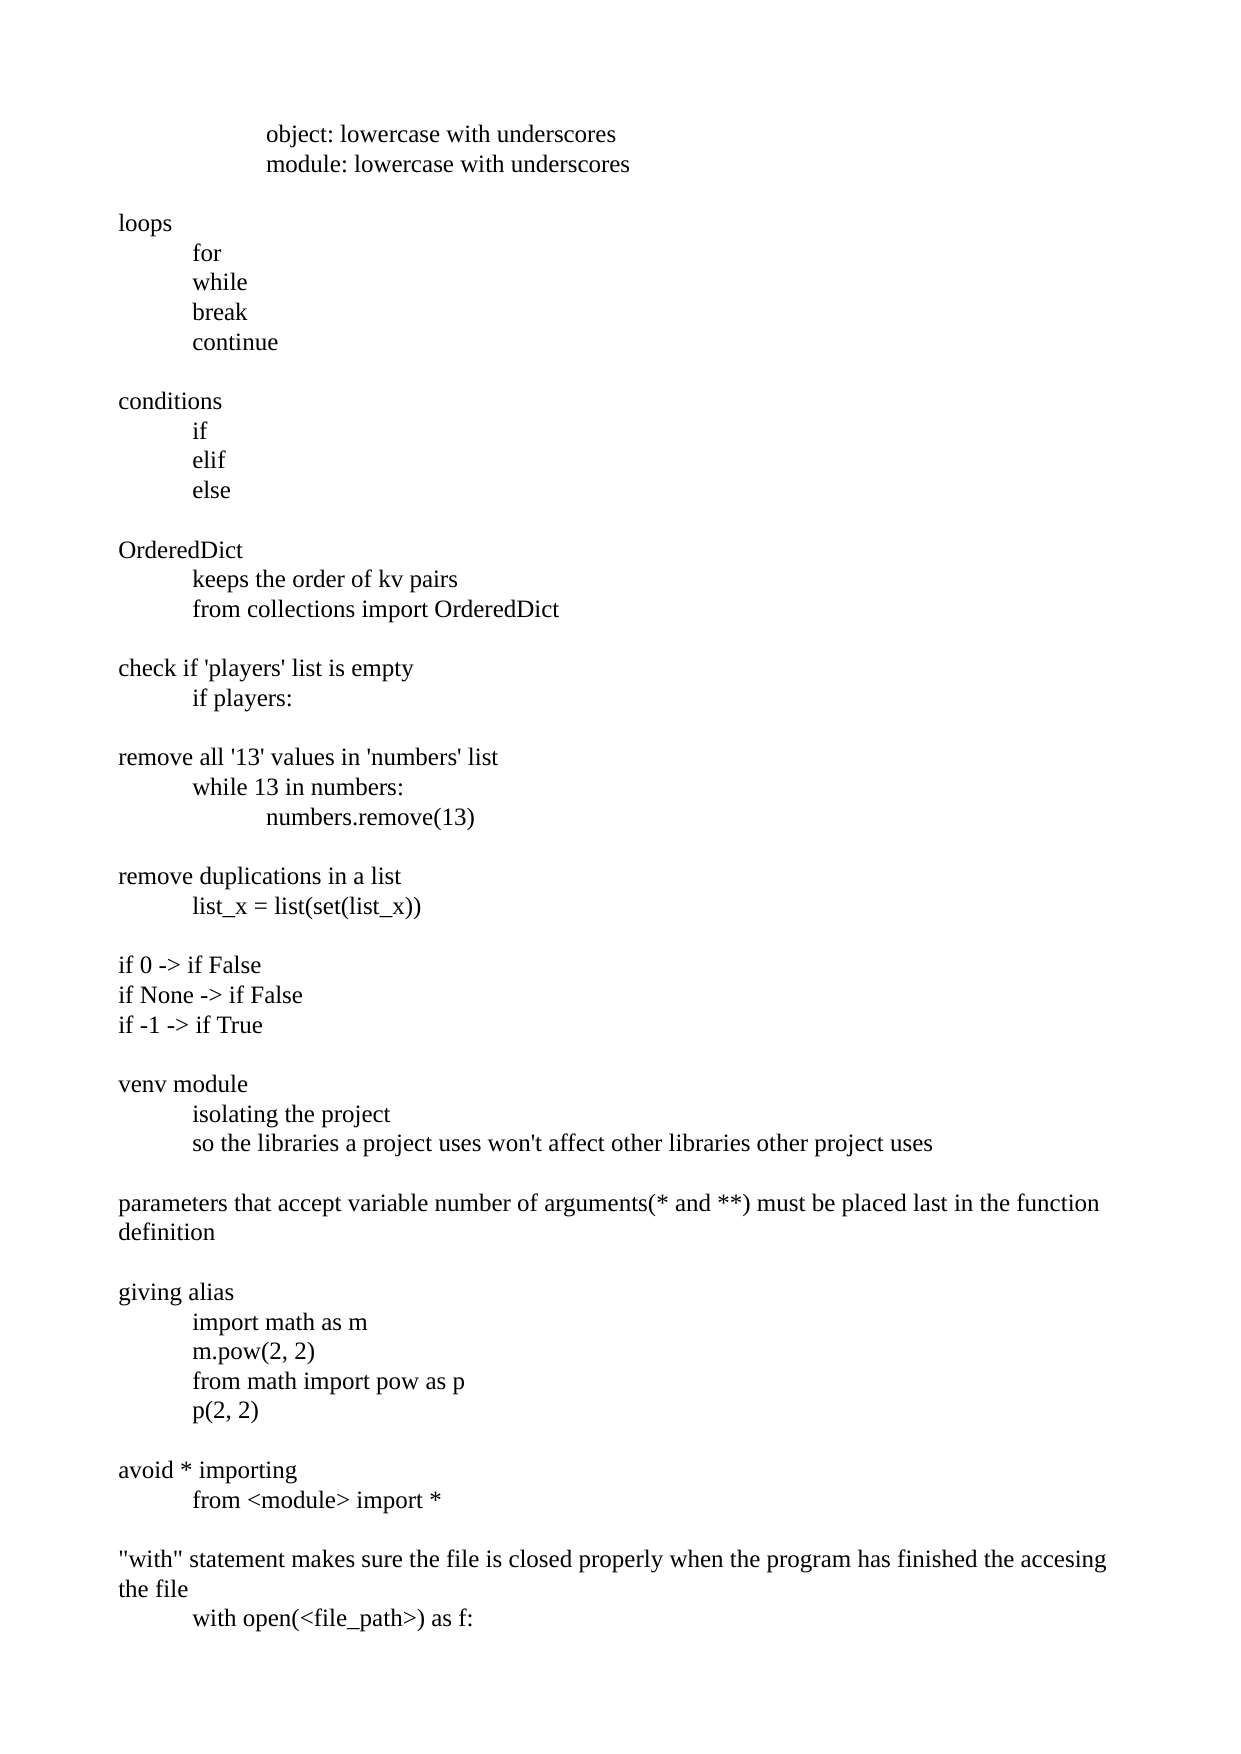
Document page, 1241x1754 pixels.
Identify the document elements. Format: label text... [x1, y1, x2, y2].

text with open(<file_path>) as f: [118, 1602, 1122, 1632]
text "with" statement makes sure the file is closed properly when the program has finished the accesing the file [118, 1543, 1122, 1602]
text break [118, 296, 1122, 326]
text import math as m [118, 1306, 1122, 1335]
text loops [118, 207, 1122, 237]
text numbers.remove(13) [118, 801, 1122, 831]
text for [118, 237, 1122, 267]
text from math import pow as p [118, 1365, 1122, 1395]
text if players: [118, 682, 1122, 712]
text remove all '13' values in 'numbers' list [118, 742, 1122, 771]
text object: lowercase with underscores [118, 118, 1122, 148]
text while [118, 267, 1122, 296]
text list_x = list(set(list_x)) [118, 890, 1122, 920]
text elif [118, 445, 1122, 474]
text from <module> import * [118, 1484, 1122, 1513]
text giving alias [118, 1276, 1122, 1306]
text if 0 -> if False [118, 949, 1122, 979]
text from collections import OrderedDict [118, 593, 1122, 623]
text isolating the project [118, 1098, 1122, 1127]
text else [118, 474, 1122, 504]
text module: lowercase with underscores [118, 148, 1122, 177]
text venv module [118, 1068, 1122, 1098]
text conditions [118, 385, 1122, 415]
text avoid * importing [118, 1454, 1122, 1484]
text p(2, 2) [118, 1395, 1122, 1424]
text parameters that accept variable number of arguments(* and **) must be placed last in the function definition [118, 1187, 1122, 1246]
text continue [118, 326, 1122, 356]
text remove duplications in a list [118, 860, 1122, 890]
text OrderedDict [118, 534, 1122, 563]
text so the libraries a project uses won't affect other libraries other project uses [118, 1127, 1122, 1157]
text while 13 in numbers: [118, 771, 1122, 801]
text check if 'players' list is empty [118, 652, 1122, 682]
text if None -> if False [118, 979, 1122, 1009]
text if -1 -> if True [118, 1009, 1122, 1038]
text keeps the order of kv pairs [118, 563, 1122, 593]
text if [118, 415, 1122, 445]
text m.pow(2, 2) [118, 1335, 1122, 1365]
